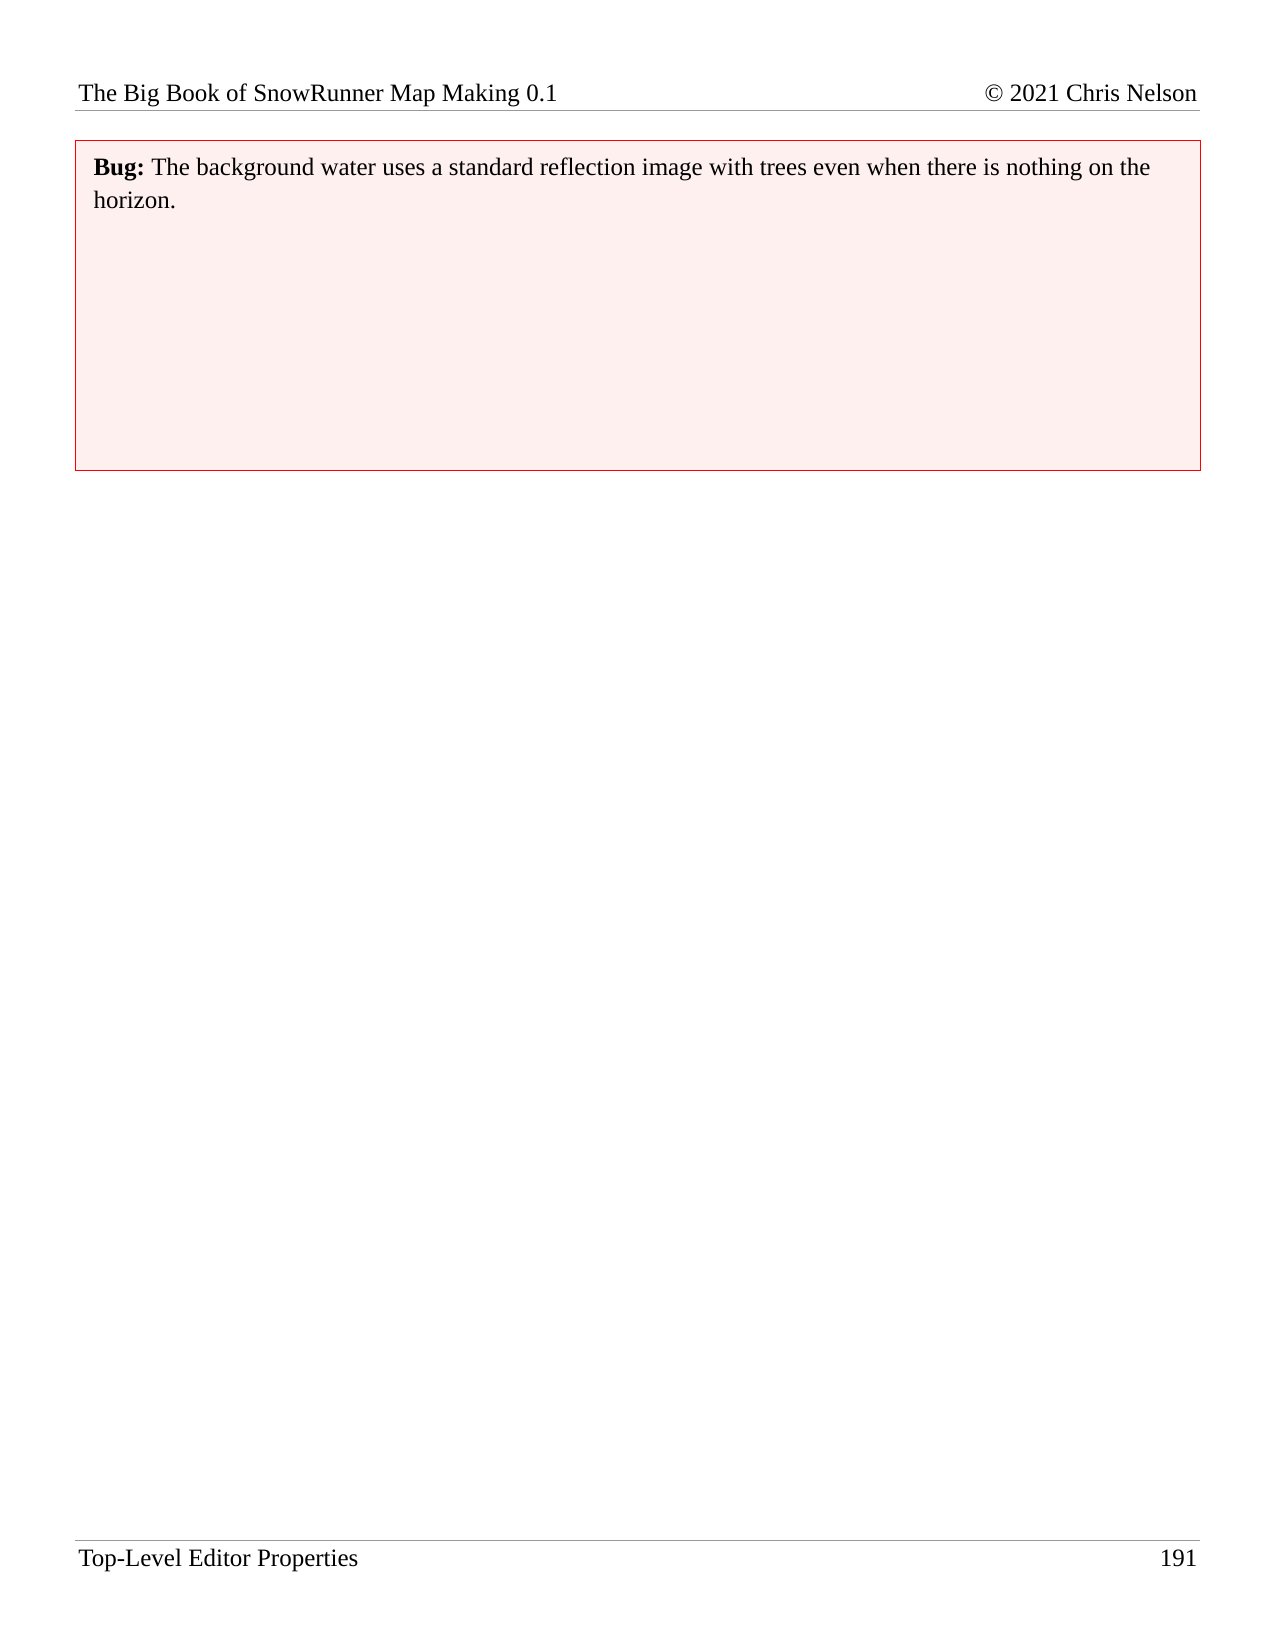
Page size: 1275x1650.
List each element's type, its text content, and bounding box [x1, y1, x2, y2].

list The background water uses a standard reflection image with trees even when there is nothing on the horizon. [76, 141, 1200, 214]
